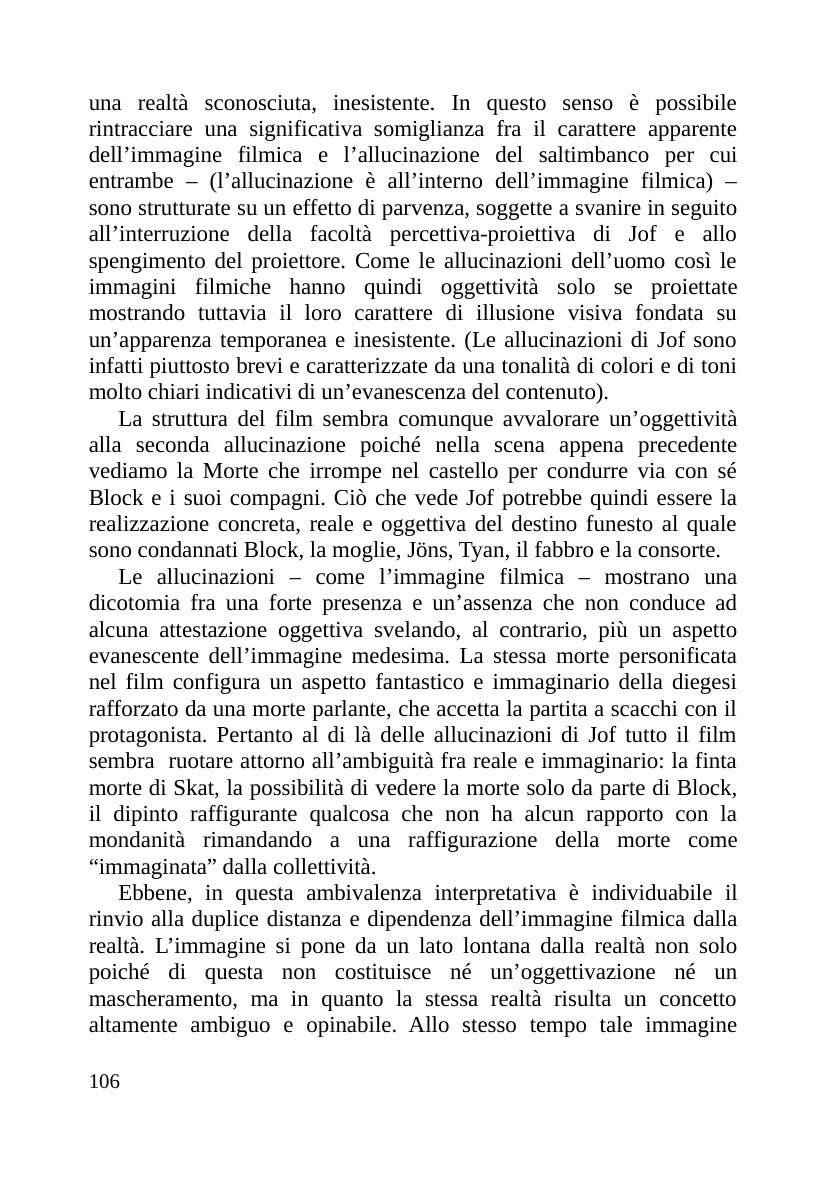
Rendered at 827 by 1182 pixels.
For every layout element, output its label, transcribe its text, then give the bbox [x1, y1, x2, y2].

text Le allucinazioni – come l’immagine filmica – mostrano una dicotomia fra una forte presenza e un’assenza che non conduce ad alcuna attestazione oggettiva svelando, al contrario, più un aspetto evanescente dell’immagine medesima. La stessa morte personificata nel film configura un aspetto fantastico e immaginario della diegesi rafforzato da una morte parlante, che accetta la partita a scacchi con il protagonista. Pertanto al di là delle allucinazioni di Jof tutto il film sembra ruotare attorno all’ambiguità fra reale e immaginario: la finta morte di Skat, la possibilità di vedere la morte solo da parte di Block, il dipinto raffigurante qualcosa che non ha alcun rapporto con la mondanità rimandando a una raffigurazione della morte come “immaginata” dalla collettività. [88, 563, 738, 879]
text Ebbene, in questa ambivalenza interpretativa è individuabile il rinvio alla duplice distanza e dipendenza dell’immagine filmica dalla realtà. L’immagine si pone da un lato lontana dalla realtà non solo poiché di questa non costituisce né un’oggettivazione né un mascheramento, ma in quanto la stessa realtà risulta un concetto altamente ambiguo e opinabile. Allo stesso tempo tale immagine [88, 879, 738, 1037]
text una realtà sconosciuta, inesistente. In questo senso è possibile rintracciare una significativa somiglianza fra il carattere apparente dell’immagine filmica e l’allucinazione del saltimbanco per cui entrambe – (l’allucinazione è all’interno dell’immagine filmica) – sono strutturate su un effetto di parvenza, soggette a svanire in seguito all’interruzione della facoltà percettiva-proiettiva di Jof e allo spengimento del proiettore. Come le allucinazioni dell’uomo così le immagini filmiche hanno quindi oggettività solo se proiettate mostrando tuttavia il loro carattere di illusione visiva fondata su un’apparenza temporanea e inesistente. (Le allucinazioni di Jof sono infatti piuttosto brevi e caratterizzate da una tonalità di colori e di toni molto chiari indicativi di un’evanescenza del contenuto). [88, 88, 738, 405]
text La struttura del film sembra comunque avvalorare un’oggettività alla seconda allucinazione poiché nella scena appena precedente vediamo la Morte che irrompe nel castello per condurre via con sé Block e i suoi compagni. Ciò che vede Jof potrebbe quindi essere la realizzazione concreta, reale e oggettiva del destino funesto al quale sono condannati Block, la moglie, Jöns, Tyan, il fabbro e la consorte. [88, 405, 738, 563]
